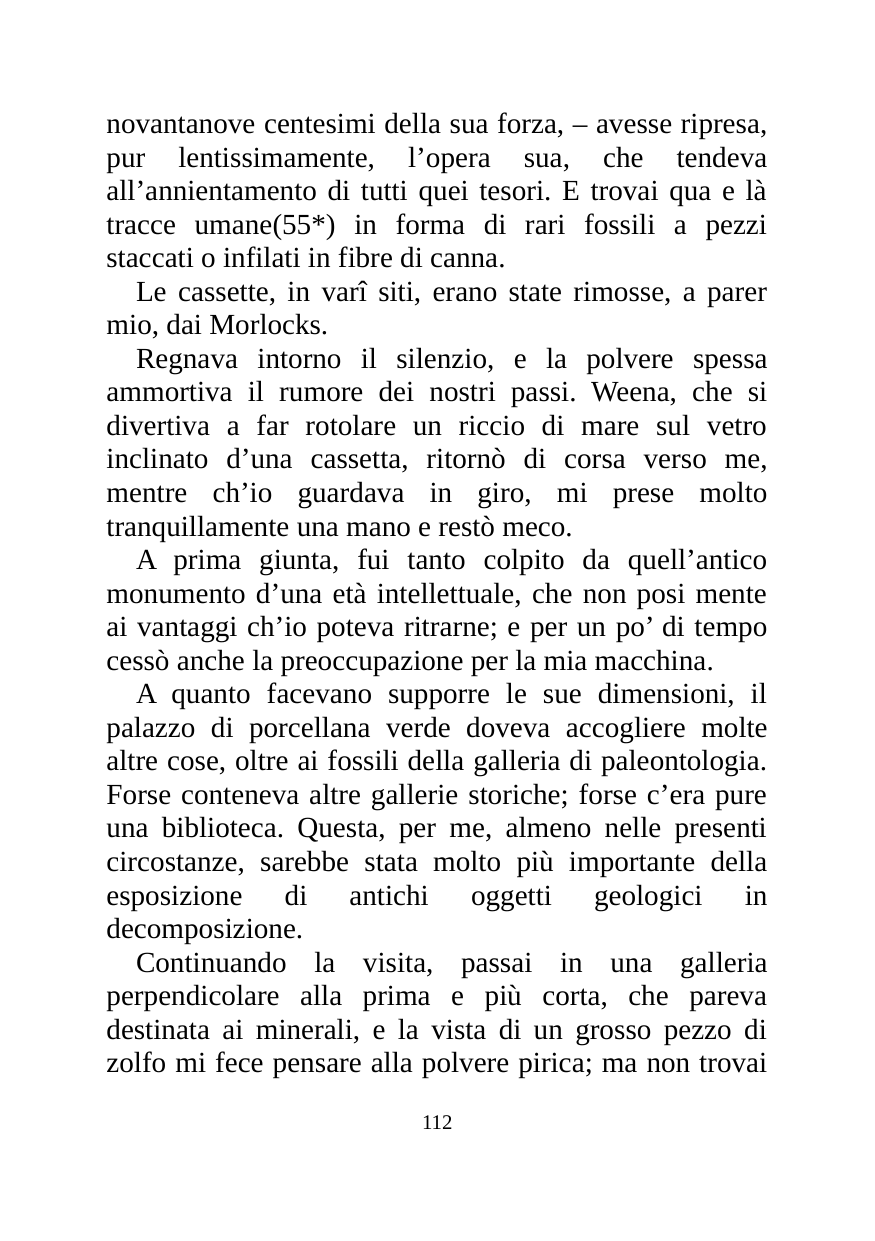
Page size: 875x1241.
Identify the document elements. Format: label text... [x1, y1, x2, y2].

text A prima giunta, fui tanto colpito da quell’antico monumento d’una età intellettuale, che non posi mente ai vantaggi ch’io poteva ritrarne; e per un po’ di tempo cessò anche la preoccupazione per la mia macchina. [106, 542, 768, 676]
text Le cassette, in varî siti, erano state rimosse, a parer mio, dai Morlocks. [106, 274, 768, 341]
text A quanto facevano supporre le sue dimensioni, il palazzo di porcellana verde doveva accogliere molte altre cose, oltre ai fossili della galleria di paleontologia. Forse conteneva altre gallerie storiche; forse c’era pure una biblioteca. Questa, per me, almeno nelle presenti circostanze, sarebbe stata molto più importante della esposizione di antichi oggetti geologici in decomposizione. [106, 676, 768, 945]
text Regnava intorno il silenzio, e la polvere spessa ammortiva il rumore dei nostri passi. Weena, che si divertiva a far rotolare un riccio di mare sul vetro inclinato d’una cassetta, ritornò di corsa verso me, mentre ch’io guardava in giro, mi prese molto tranquillamente una mano e restò meco. [106, 341, 768, 542]
text novantanove centesimi della sua forza, – avesse ripresa, pur lentissimamente, l’opera sua, che tendeva all’annientamento di tutti quei tesori. E trovai qua e là tracce umane(55*) in forma di rari fossili a pezzi staccati o infilati in fibre di canna. [106, 106, 768, 274]
text Continuando la visita, passai in una galleria perpendicolare alla prima e più corta, che pareva destinata ai minerali, e la vista di un grosso pezzo di zolfo mi fece pensare alla polvere pirica; ma non trovai [106, 945, 768, 1079]
